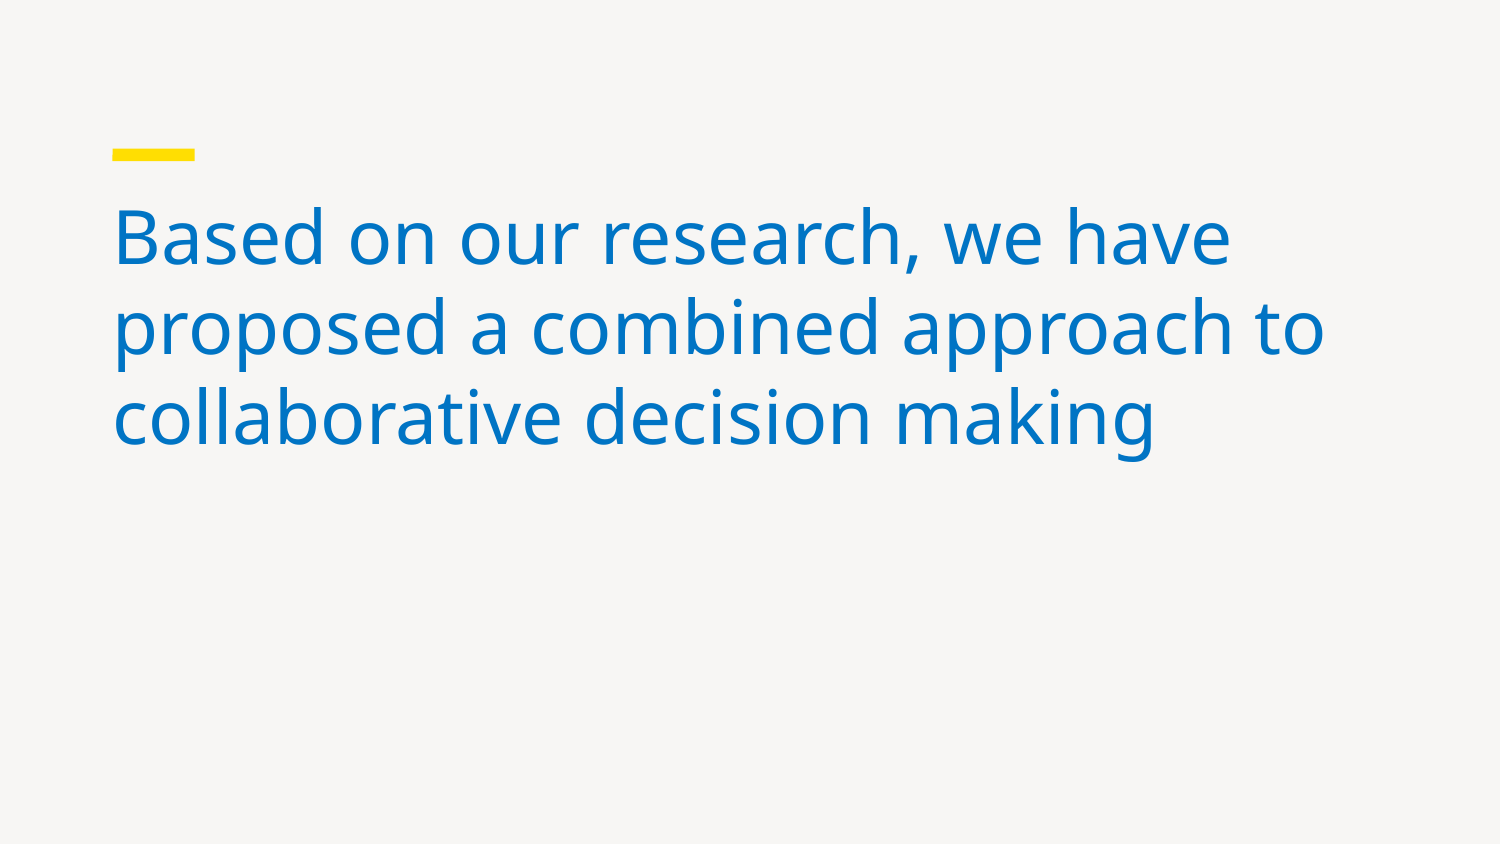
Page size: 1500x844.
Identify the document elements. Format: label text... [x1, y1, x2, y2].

title Based on our research, we have proposed a combined approach to collaborative decision making [112, 189, 1340, 486]
